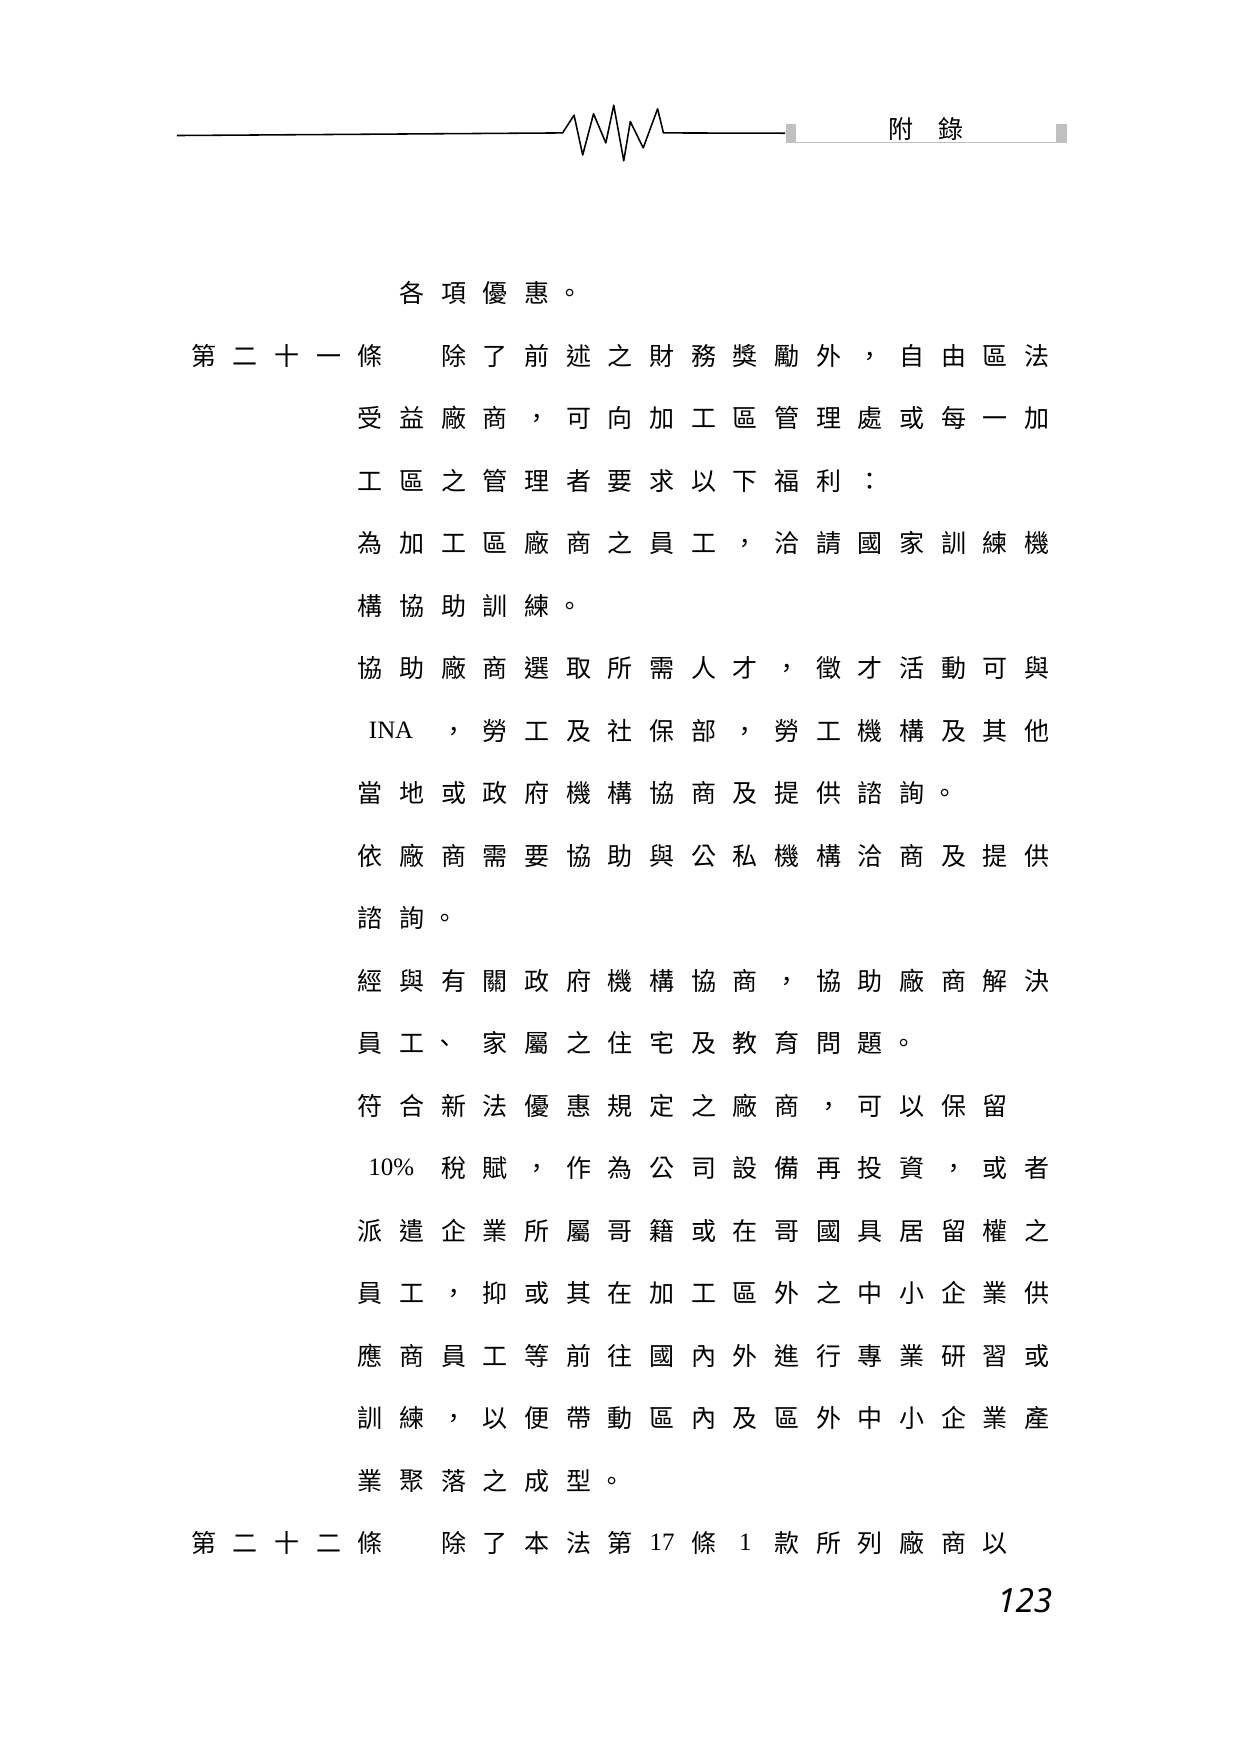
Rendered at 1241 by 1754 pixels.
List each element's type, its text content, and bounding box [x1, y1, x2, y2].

text 第二十一條 除了前述之財務獎勵外，自由區法受益廠商，可向加工區管理處或每一加工區之管理者要求以下福利： [183, 313, 1058, 500]
text 符合新法優惠規定之廠商，可以保留10%稅賦，作為公司設備再投資，或者派遣企業所屬哥籍或在哥國具居留權之員工，抑或其在加工區外之中小企業供應商員工等前往國內外進行專業研習或訓練，以便帶動區內及區外中小企業產業聚落之成型。 [330, 1063, 1058, 1500]
text 各項優惠。 [330, 250, 1058, 313]
text 經與有關政府機構協商，協助廠商解決員工、家屬之住宅及教育問題。 [330, 938, 1058, 1063]
text 依廠商需要協助與公私機構洽商及提供諮詢。 [330, 813, 1058, 938]
text 協助廠商選取所需人才，徵才活動可與INA，勞工及社保部，勞工機構及其他當地或政府機構協商及提供諮詢。 [330, 625, 1058, 813]
text 為加工區廠商之員工，洽請國家訓練機構協助訓練。 [330, 500, 1058, 625]
text 第二十二條 除了本法第17條1款所列廠商以 [183, 1500, 1058, 1563]
